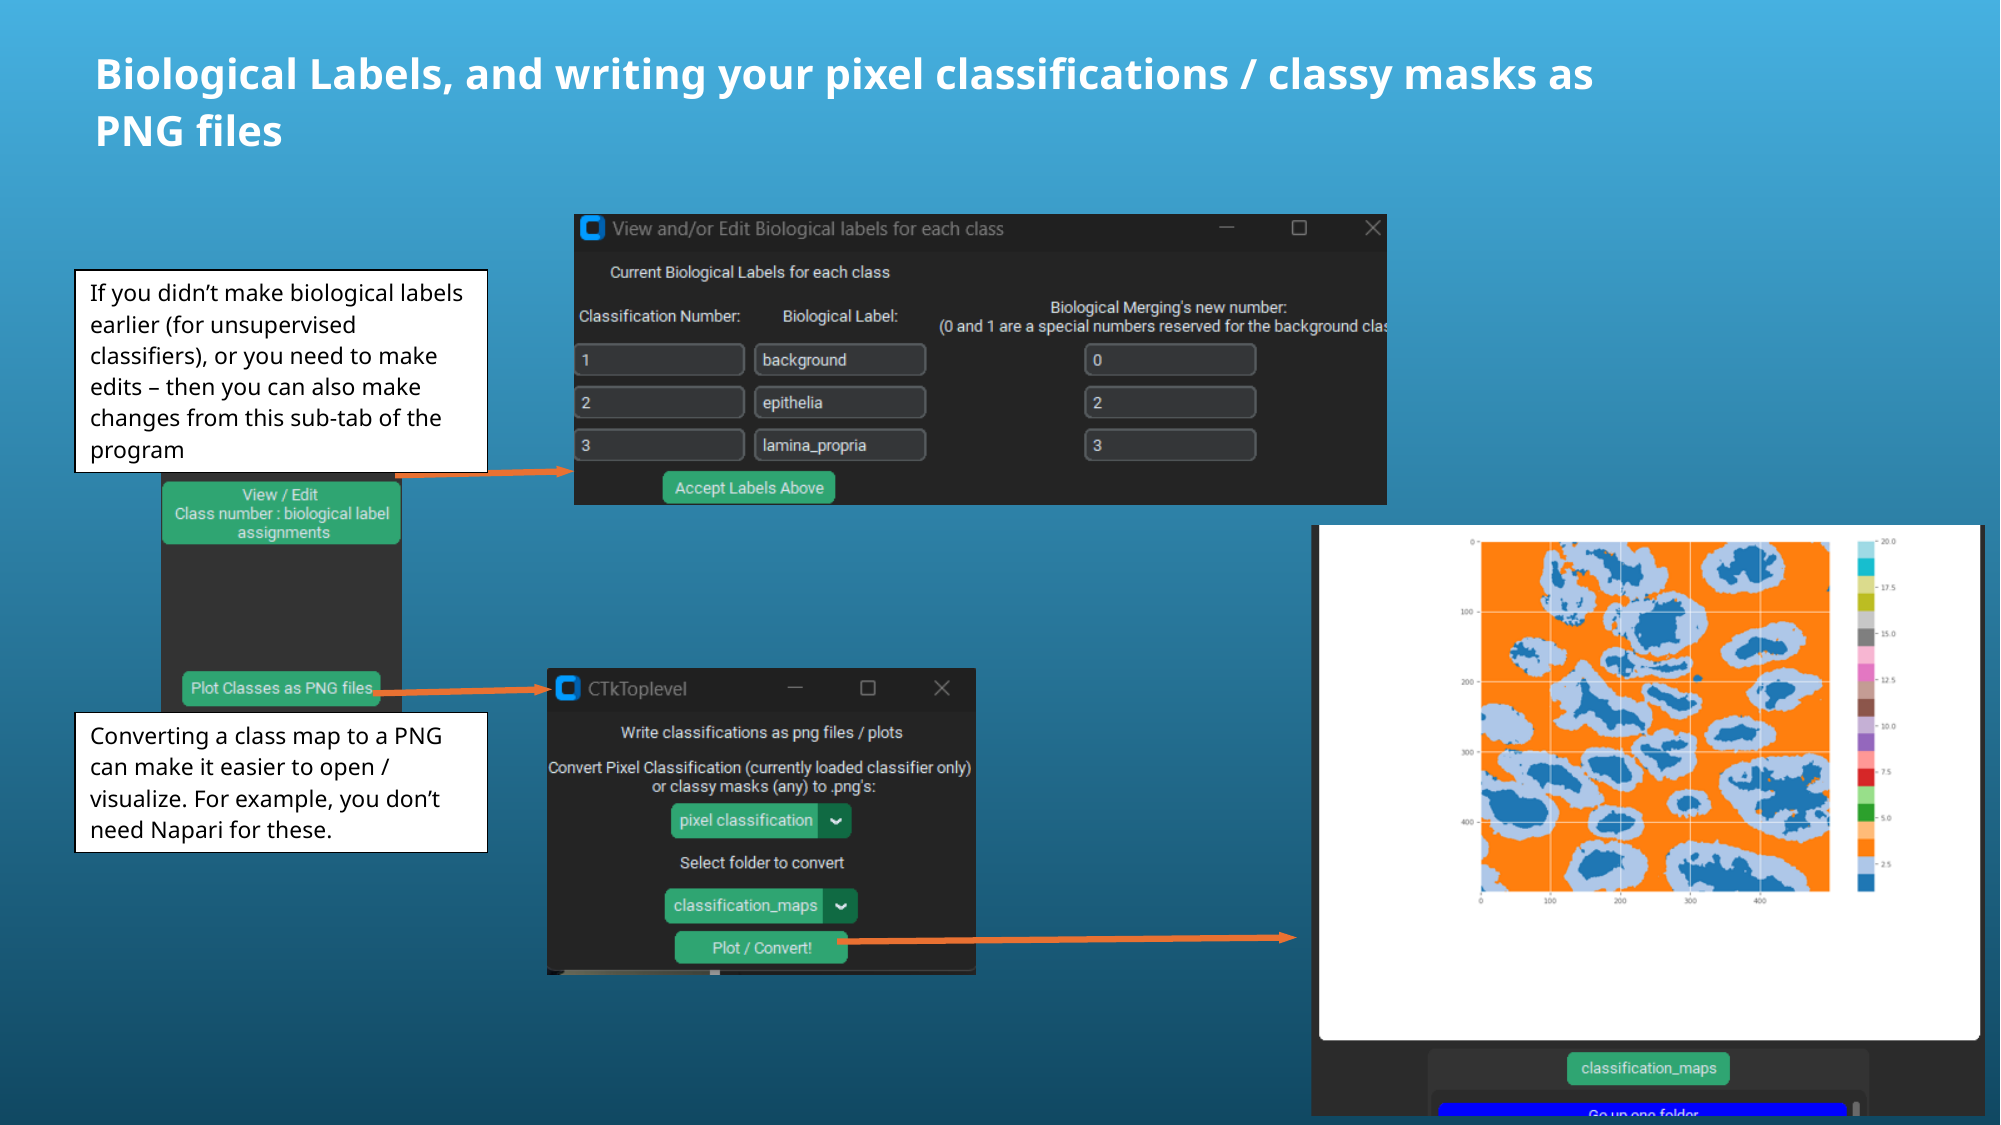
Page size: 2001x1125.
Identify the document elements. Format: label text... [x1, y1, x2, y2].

picture [161, 473, 402, 712]
picture [547, 668, 976, 976]
text_box If you didn’t make biological labels earlier (for unsupervised classifiers), or you need to make edits – then you can also make changes from this sub-tab of the program [75, 269, 488, 427]
text_box Biological Labels, and writing your pixel classifications / classy masks as PNG files [79, 37, 1613, 153]
picture [1311, 525, 1985, 1116]
picture [574, 214, 1387, 505]
text_box Converting a class map to a PNG can make it easier to open / visualize. For example, you don’t need Napari for these. [75, 712, 488, 838]
